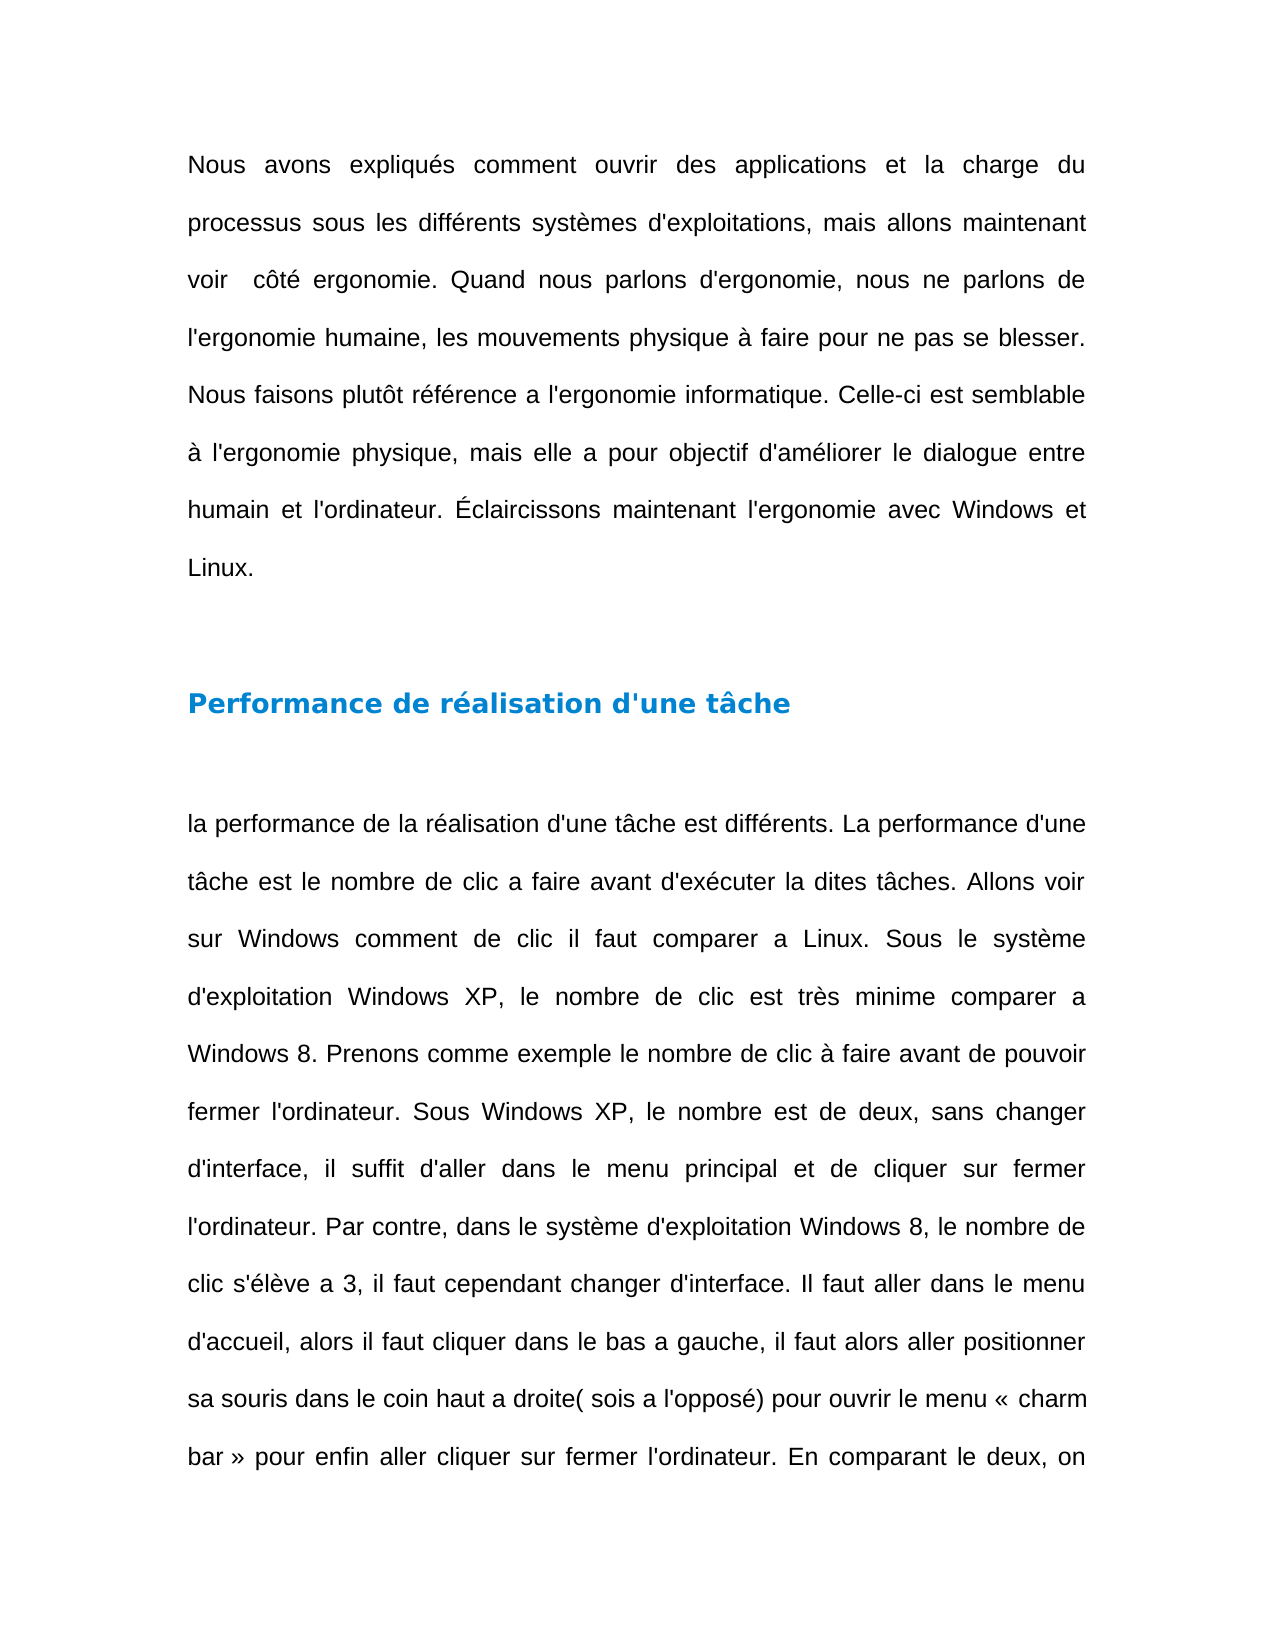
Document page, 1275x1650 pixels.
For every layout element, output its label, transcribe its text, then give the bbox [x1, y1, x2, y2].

text la performance de la réalisation d'une tâche est différents. La performance d'une tâche est le nombre de clic a faire avant d'exécuter la dites tâches. Allons voir sur Windows comment de clic il faut comparer a Linux. Sous le système d'exploitation Windows XP, le nombre de clic est très minime comparer a Windows 8. Prenons comme exemple le nombre de clic à faire avant de pouvoir fermer l'ordinateur. Sous Windows XP, le nombre est de deux, sans changer d'interface, il suffit d'aller dans le menu principal et de cliquer sur fermer l'ordinateur. Par contre, dans le système d'exploitation Windows 8, le nombre de clic s'élève a 3, il faut cependant changer d'interface. Il faut aller dans le menu d'accueil, alors il faut cliquer dans le bas a gauche, il faut alors aller positionner sa souris dans le coin haut a droite( sois a l'opposé) pour ouvrir le menu « charm bar » pour enfin aller cliquer sur fermer l'ordinateur. En comparant le deux, on [187, 809, 1087, 1470]
subtitle Performance de réalisation d'une tâche [187, 688, 1087, 720]
text Nous avons expliqués comment ouvrir des applications et la charge du processus sous les différents systèmes d'exploitations, mais allons maintenant voir côté ergonomie. Quand nous parlons d'ergonomie, nous ne parlons de l'ergonomie humaine, les mouvements physique à faire pour ne pas se blesser. Nous faisons plutôt référence a l'ergonomie informatique. Celle-ci est semblable à l'ergonomie physique, mais elle a pour objectif d'améliorer le dialogue entre humain et l'ordinateur. Éclaircissons maintenant l'ergonomie avec Windows et Linux. [187, 150, 1087, 581]
